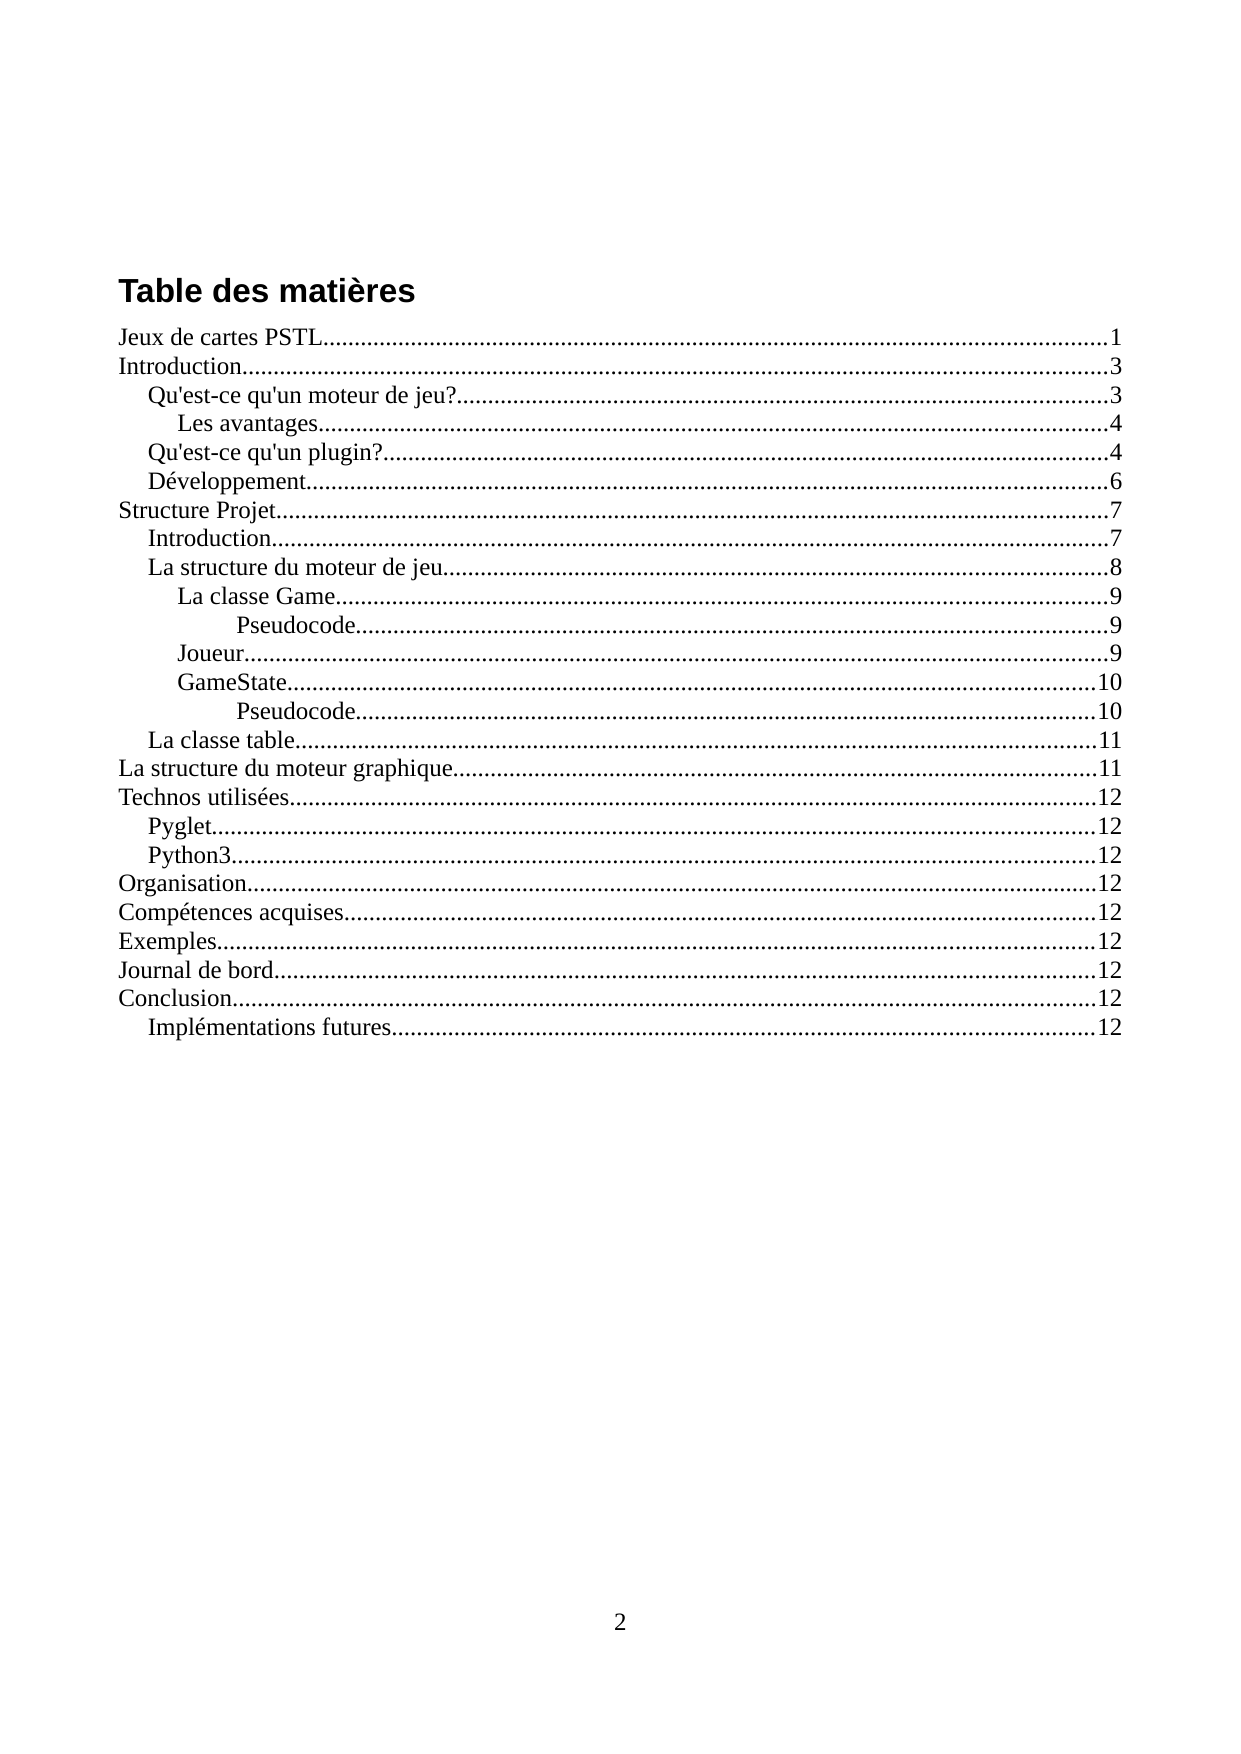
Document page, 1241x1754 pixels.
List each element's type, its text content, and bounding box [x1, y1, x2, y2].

text Structure Projet 7 [118, 495, 1122, 523]
text La structure du moteur de jeu 8 [148, 552, 1122, 581]
text La structure du moteur graphique 11 [118, 753, 1122, 782]
text GameState 10 [177, 667, 1122, 696]
text Pseudocode 9 [236, 610, 1122, 638]
text Développement 6 [148, 466, 1122, 495]
text Jeux de cartes PSTL 1 [118, 322, 1122, 351]
text Journal de bord 12 [118, 955, 1122, 983]
text Pseudocode 10 [236, 696, 1122, 725]
text Organisation 12 [118, 868, 1122, 897]
text La classe table 11 [148, 725, 1122, 753]
text Les avantages 4 [177, 408, 1122, 437]
text Implémentations futures 12 [148, 1012, 1122, 1041]
text Joueur 9 [177, 638, 1122, 667]
text Introduction 3 [118, 351, 1122, 380]
text Exemples 12 [118, 926, 1122, 955]
text Compétences acquises 12 [118, 897, 1122, 926]
text Technos utilisées 12 [118, 782, 1122, 811]
text Pyglet 12 [148, 811, 1122, 840]
text Qu'est-ce qu'un moteur de jeu? 3 [148, 380, 1122, 408]
text Python3 12 [148, 840, 1122, 868]
text La classe Game 9 [177, 581, 1122, 610]
text Conclusion 12 [118, 983, 1122, 1012]
text Qu'est-ce qu'un plugin? 4 [148, 437, 1122, 466]
text Introduction 7 [148, 523, 1122, 552]
subtitle Table des matières [118, 271, 1122, 310]
